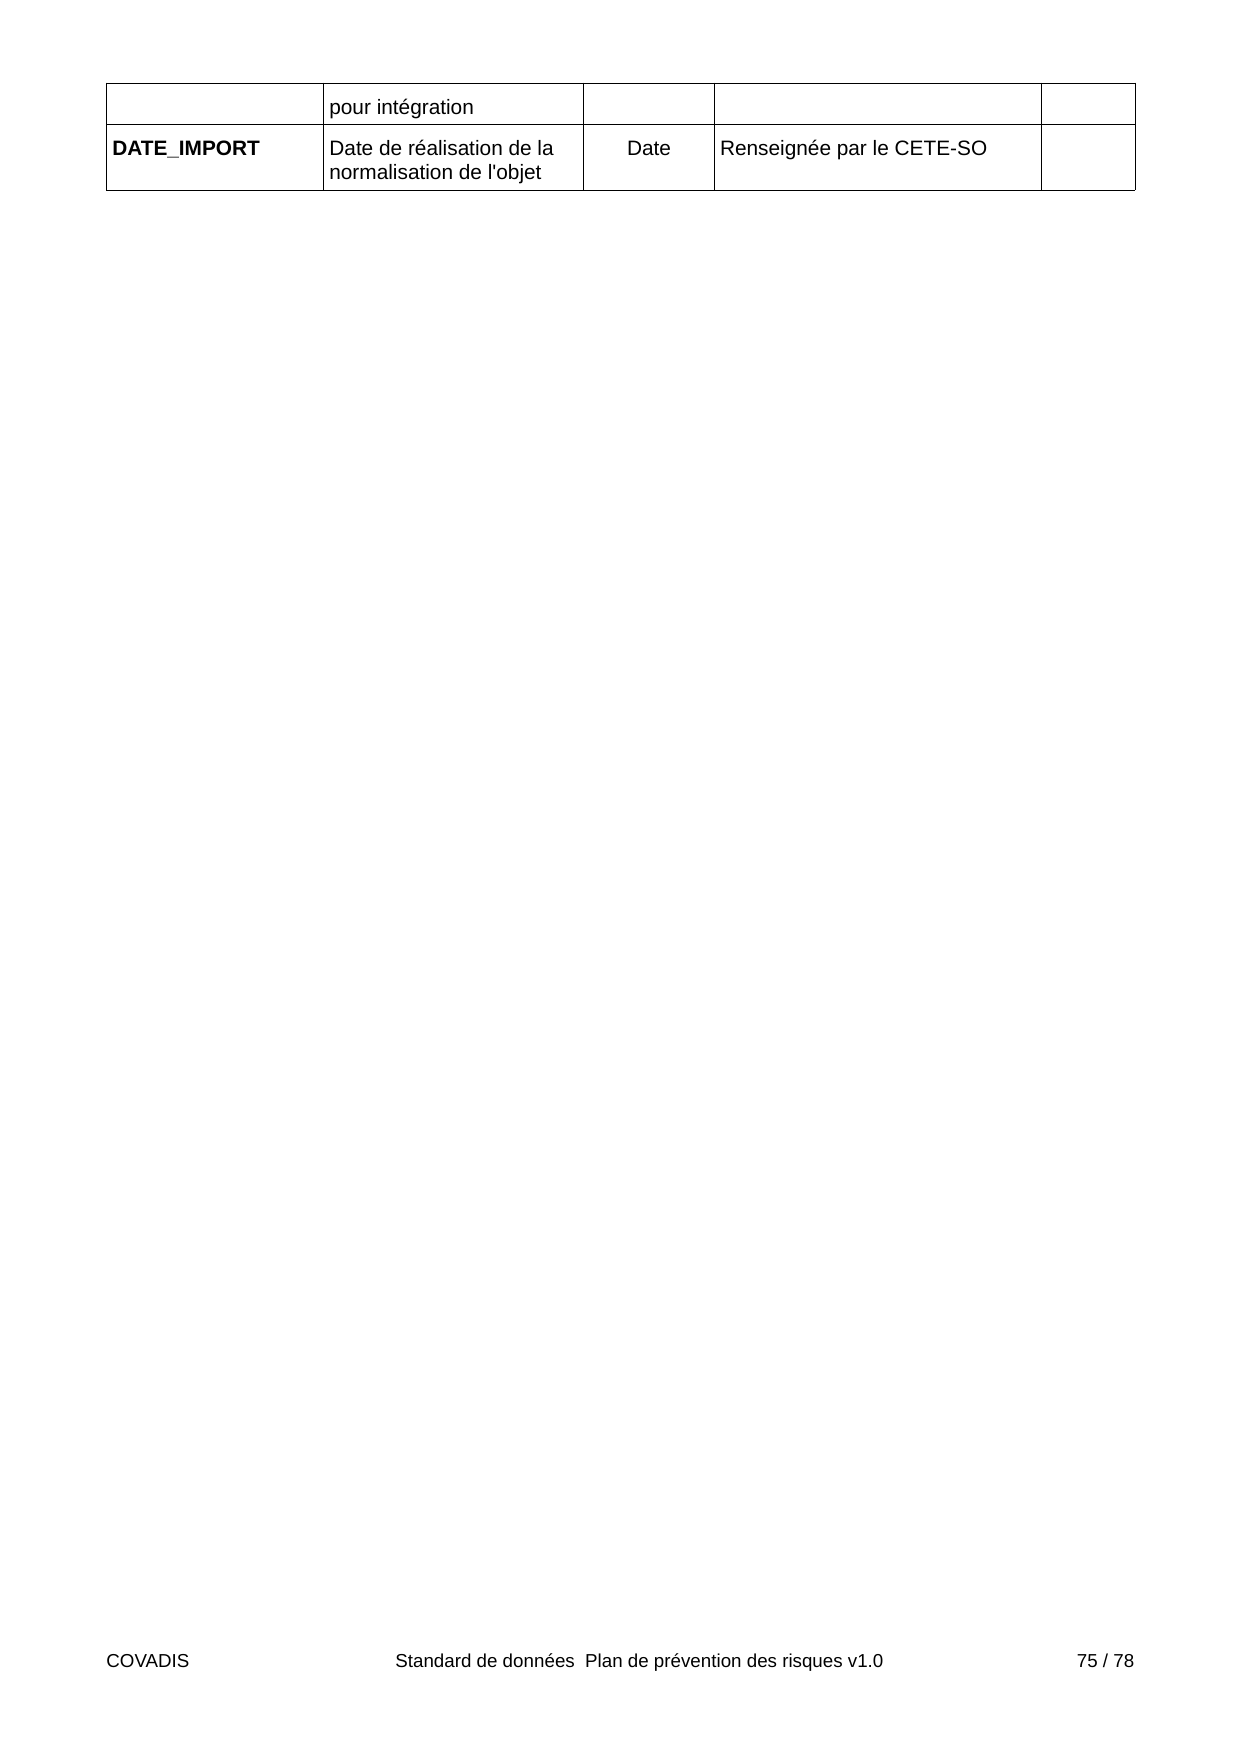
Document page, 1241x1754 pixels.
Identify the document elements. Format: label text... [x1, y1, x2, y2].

table_cell [1042, 84, 1135, 124]
table_cell DATE_IMPORT [107, 125, 323, 189]
table_cell [1042, 125, 1135, 189]
table_cell Date de réalisation de la normalisation de l'objet [324, 125, 583, 189]
table_cell pour intégration [324, 84, 583, 124]
table_cell Date [584, 125, 714, 189]
table_cell [584, 84, 714, 124]
table_cell Renseignée par le CETE-SO [715, 125, 1041, 189]
table_cell [107, 84, 323, 124]
table_cell [715, 84, 1041, 124]
